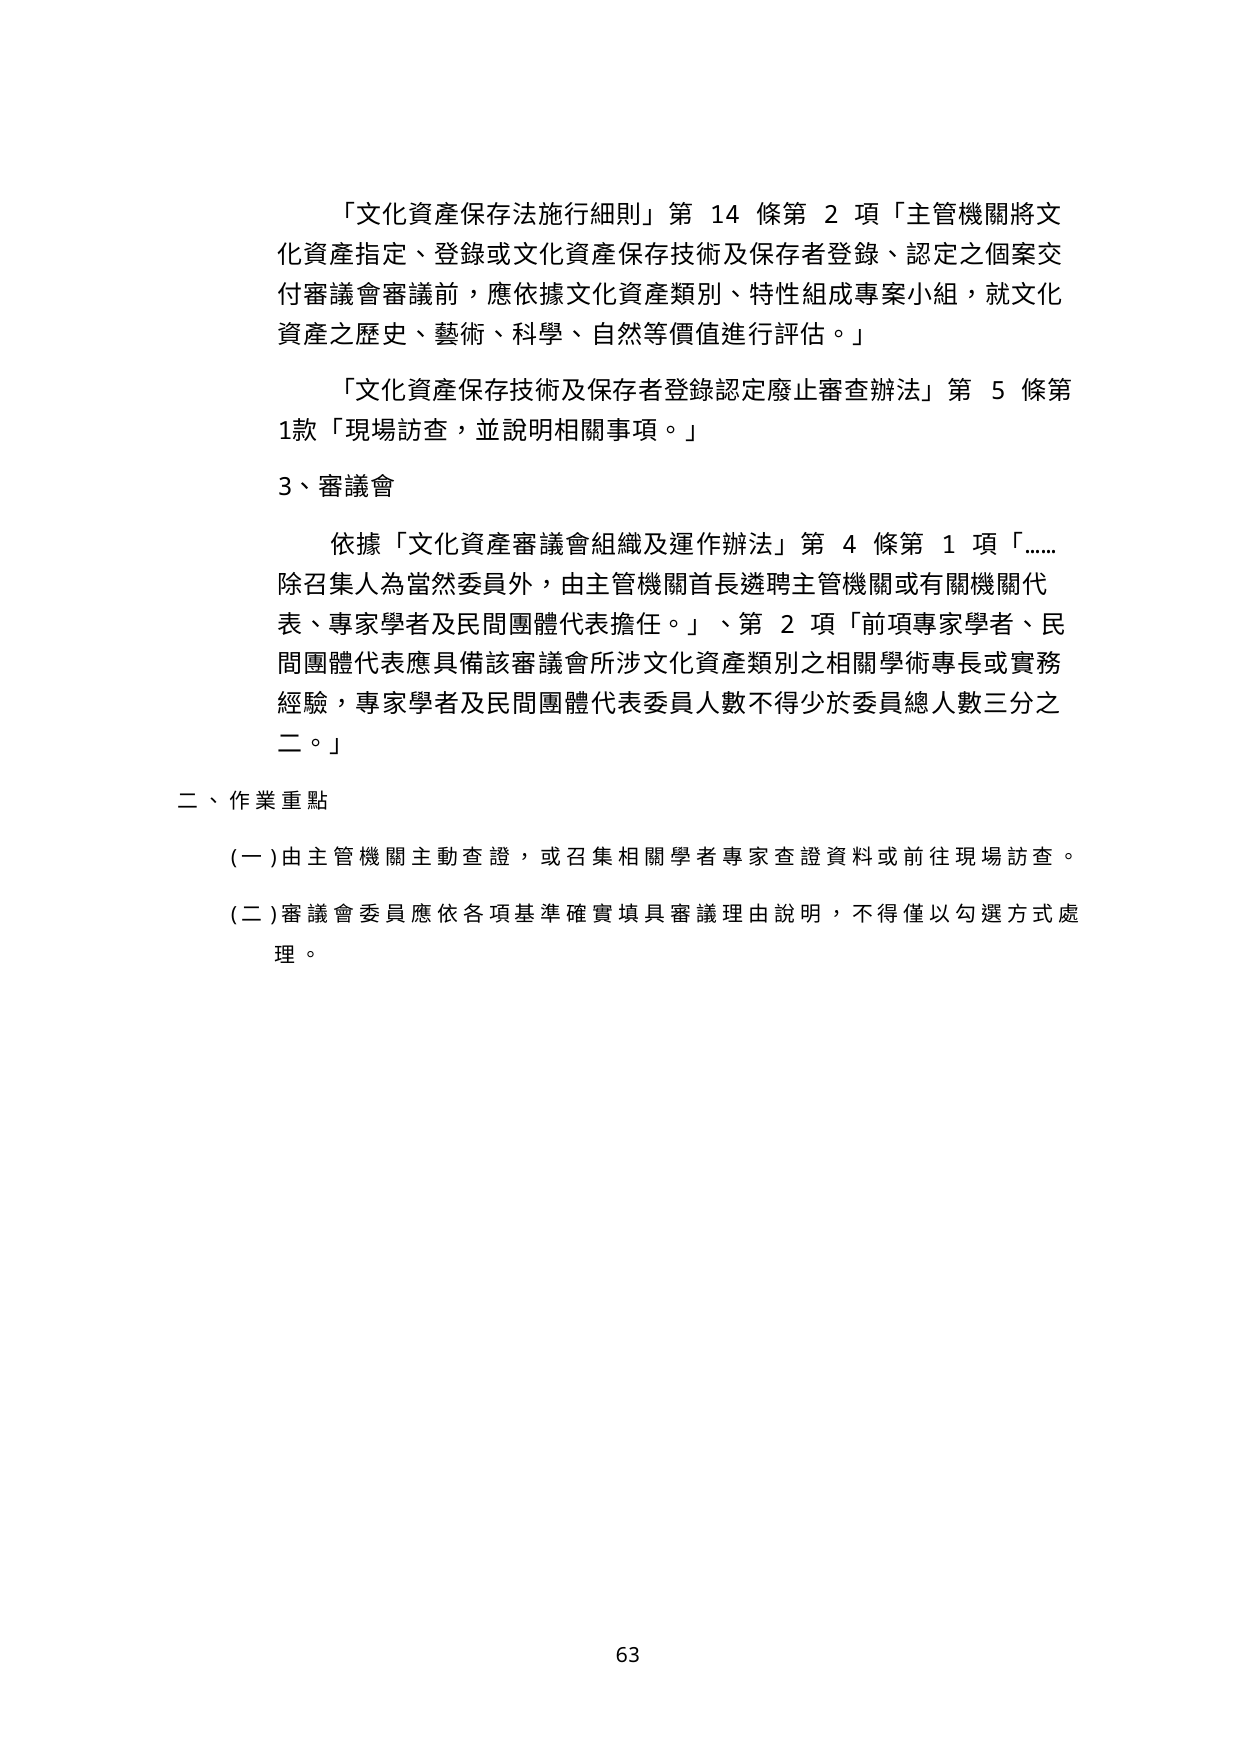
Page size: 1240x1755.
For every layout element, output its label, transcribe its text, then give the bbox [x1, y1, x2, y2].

text 3、審議會 [277, 469, 1240, 503]
text 理。 [274, 940, 1240, 968]
text 依據「文化資產審議會組織及運作辦法」第 4 條第 1 項「……除召集人為當然委員外，由主管機關首長遴聘主管機關或有關機關代表、專家學者及民間團體代表擔任。」、第 2 項「前項專家學者、民間團體代表應具備該審議會所涉文化資產類別之相關學術專長或實務經驗，專家學者及民間團體代表委員人數不得少於委員總人數三分之二。」 [277, 527, 1074, 760]
text (二)審議會委員應依各項基準確實填具審議理由說明，不得僅以勾選方式處 [227, 899, 1240, 928]
text 63 [615, 1640, 1240, 1668]
text 「文化資產保存技術及保存者登錄認定廢止審查辦法」第 5 條第 1款「現場訪查，並說明相關事項。」 [277, 372, 1074, 446]
text 二、作業重點 [177, 786, 1240, 814]
text 「文化資產保存法施行細則」第 14 條第 2 項「主管機關將文化資產指定、登錄或文化資產保存技術及保存者登錄、認定之個案交付審議會審議前，應依據文化資產類別、特性組成專案小組，就文化資產之歷史、藝術、科學、自然等價值進行評估。」 [277, 197, 1074, 351]
text (一)由主管機關主動查證，或召集相關學者專家查證資料或前往現場訪查。 [227, 842, 1240, 870]
